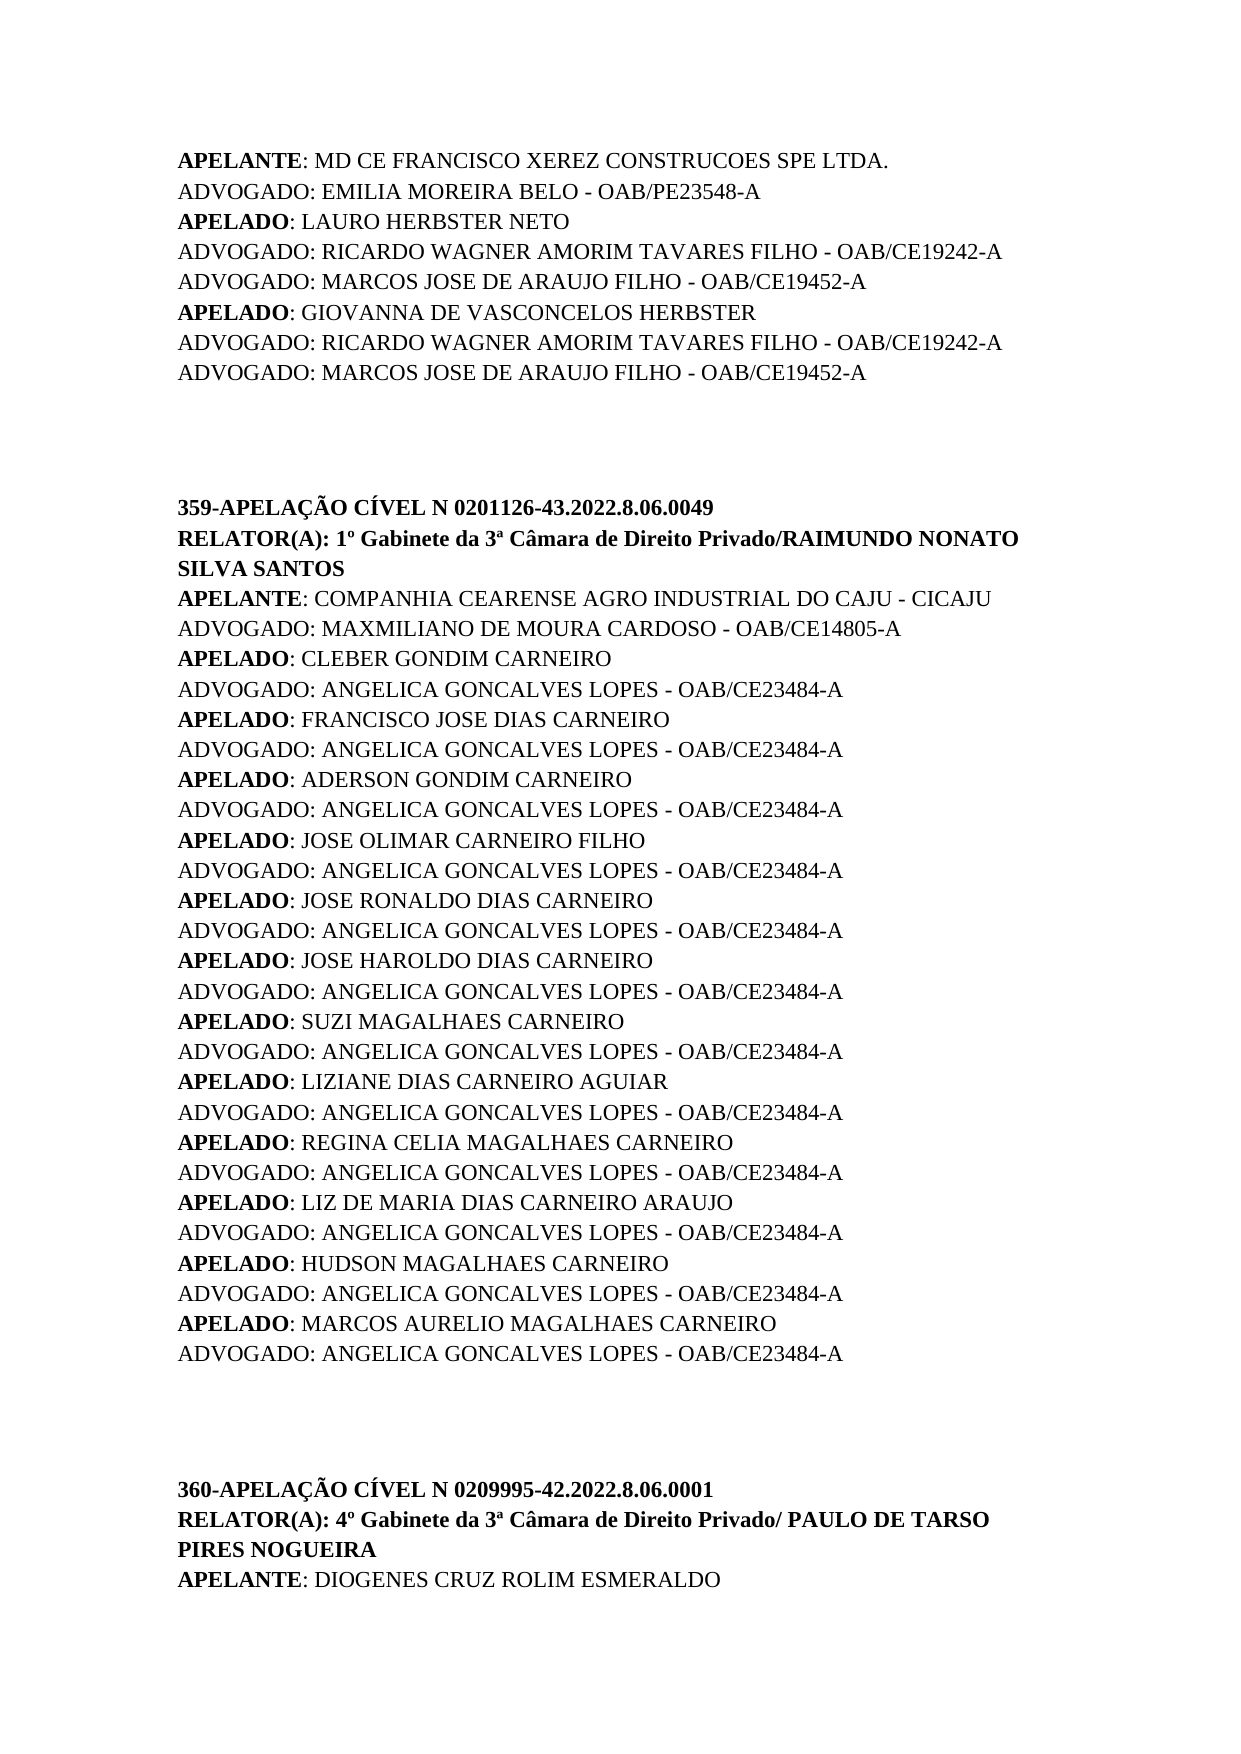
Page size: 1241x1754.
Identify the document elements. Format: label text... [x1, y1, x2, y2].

text 360-APELAÇÃO CÍVEL N 0209995-42.2022.8.06.0001 RELATOR(A): 4º Gabinete da 3ª Câmara de Direito Privado/ PAULO DE TARSO PIRES NOGUEIRA APELANTE: DIOGENES CRUZ ROLIM ESMERALDO [177, 1446, 1063, 1593]
text APELANTE: MD CE FRANCISCO XEREZ CONSTRUCOES SPE LTDA. ADVOGADO: EMILIA MOREIRA BELO - OAB/PE23548-A APELADO: LAURO HERBSTER NETO ADVOGADO: RICARDO WAGNER AMORIM TAVARES FILHO - OAB/CE19242-A ADVOGADO: MARCOS JOSE DE ARAUJO FILHO - OAB/CE19452-A APELADO: GIOVANNA DE VASCONCELOS HERBSTER ADVOGADO: RICARDO WAGNER AMORIM TAVARES FILHO - OAB/CE19242-A ADVOGADO: MARCOS JOSE DE ARAUJO FILHO - OAB/CE19452-A [177, 148, 1063, 446]
text 359-APELAÇÃO CÍVEL N 0201126-43.2022.8.06.0049 RELATOR(A): 1º Gabinete da 3ª Câmara de Direito Privado/RAIMUNDO NONATO SILVA SANTOS APELANTE: COMPANHIA CEARENSE AGRO INDUSTRIAL DO CAJU - CICAJU ADVOGADO: MAXMILIANO DE MOURA CARDOSO - OAB/CE14805-A APELADO: CLEBER GONDIM CARNEIRO ADVOGADO: ANGELICA GONCALVES LOPES - OAB/CE23484-A APELADO: FRANCISCO JOSE DIAS CARNEIRO ADVOGADO: ANGELICA GONCALVES LOPES - OAB/CE23484-A APELADO: ADERSON GONDIM CARNEIRO ADVOGADO: ANGELICA GONCALVES LOPES - OAB/CE23484-A APELADO: JOSE OLIMAR CARNEIRO FILHO ADVOGADO: ANGELICA GONCALVES LOPES - OAB/CE23484-A APELADO: JOSE RONALDO DIAS CARNEIRO ADVOGADO: ANGELICA GONCALVES LOPES - OAB/CE23484-A APELADO: JOSE HAROLDO DIAS CARNEIRO ADVOGADO: ANGELICA GONCALVES LOPES - OAB/CE23484-A APELADO: SUZI MAGALHAES CARNEIRO ADVOGADO: ANGELICA GONCALVES LOPES - OAB/CE23484-A APELADO: LIZIANE DIAS CARNEIRO AGUIAR ADVOGADO: ANGELICA GONCALVES LOPES - OAB/CE23484-A APELADO: REGINA CELIA MAGALHAES CARNEIRO ADVOGADO: ANGELICA GONCALVES LOPES - OAB/CE23484-A APELADO: LIZ DE MARIA DIAS CARNEIRO ARAUJO ADVOGADO: ANGELICA GONCALVES LOPES - OAB/CE23484-A APELADO: HUDSON MAGALHAES CARNEIRO ADVOGADO: ANGELICA GONCALVES LOPES - OAB/CE23484-A APELADO: MARCOS AURELIO MAGALHAES CARNEIRO ADVOGADO: ANGELICA GONCALVES LOPES - OAB/CE23484-A [177, 464, 1063, 1427]
